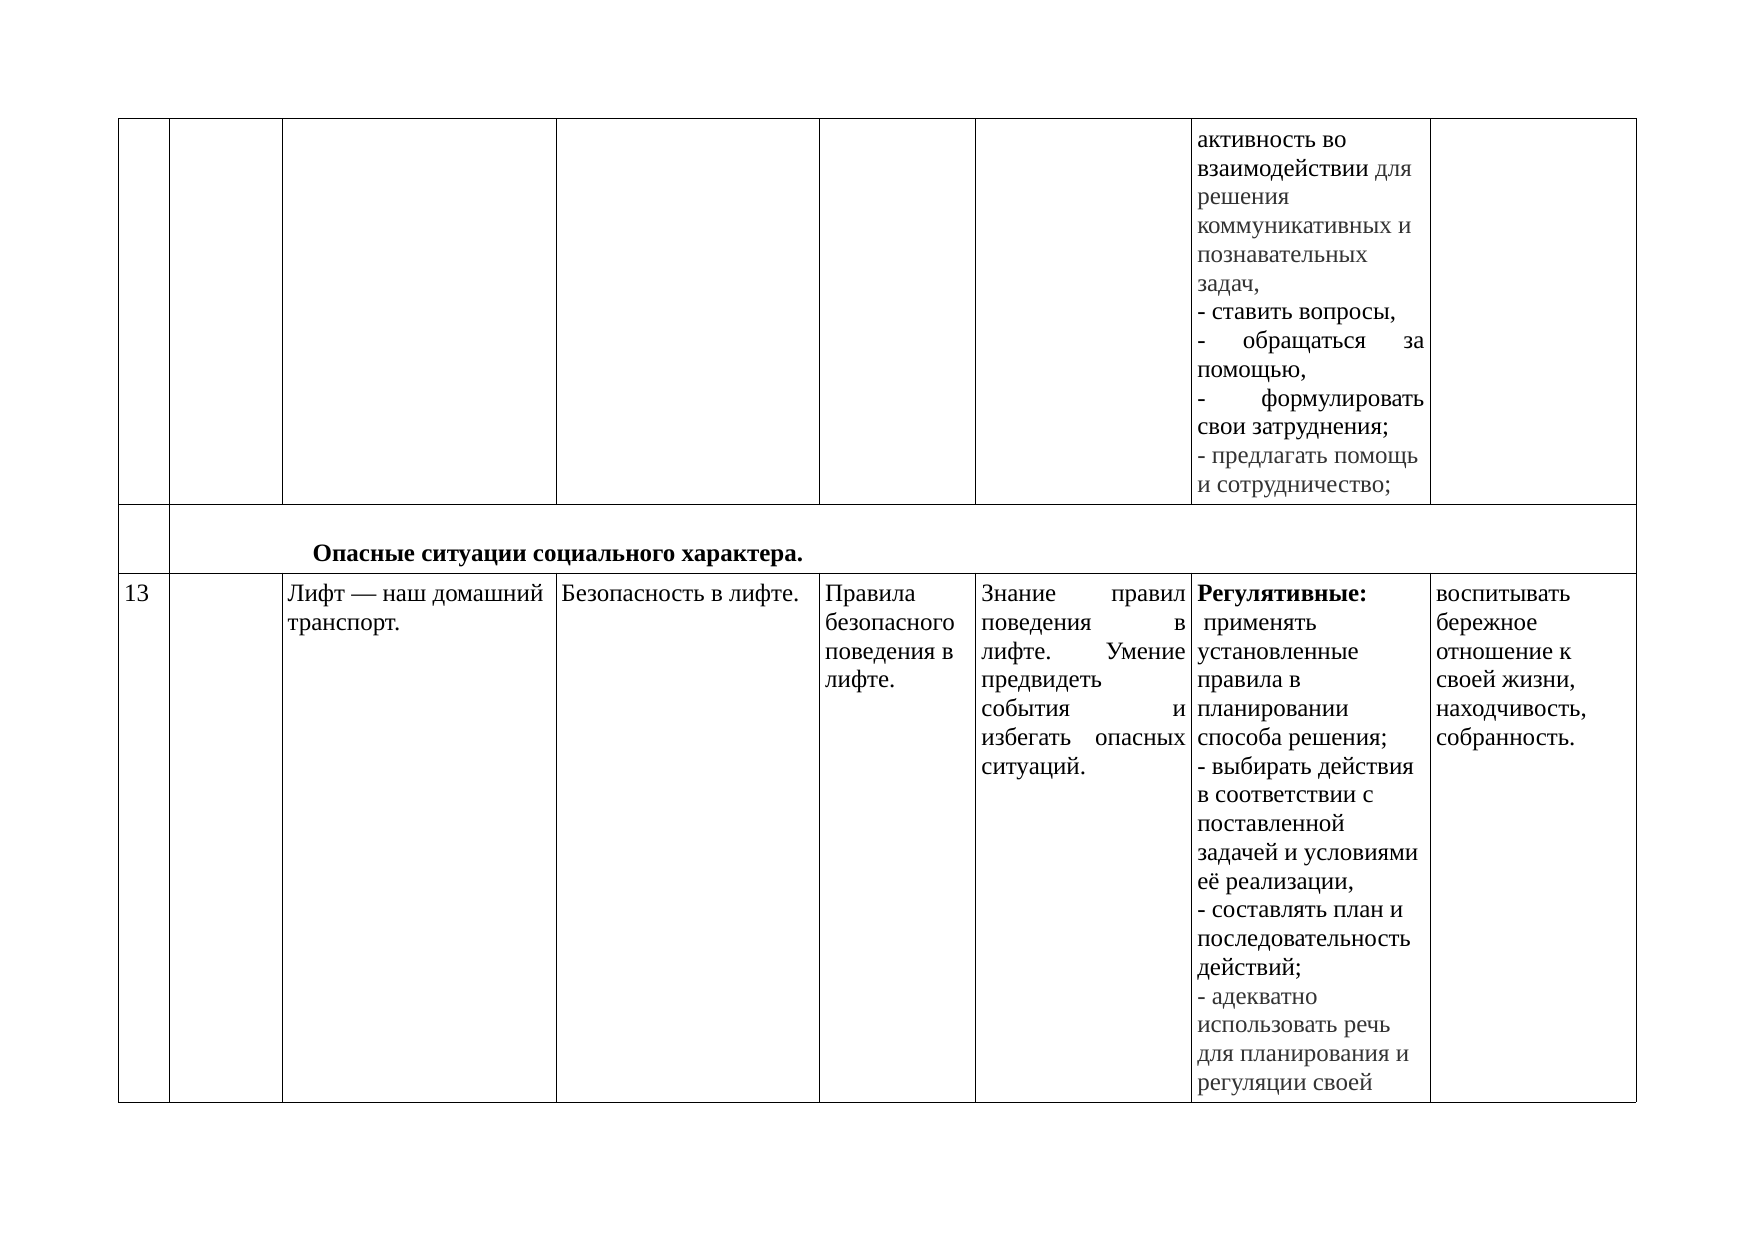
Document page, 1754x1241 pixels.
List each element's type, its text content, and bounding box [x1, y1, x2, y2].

table_cell [1431, 119, 1636, 503]
table_cell 13 [119, 574, 169, 1102]
table_cell [820, 119, 975, 503]
table_cell Правила безопасного поведения в лифте. [820, 574, 975, 1102]
table_cell [119, 119, 169, 503]
table_cell Знание правил поведения в лифте. Умение предвидеть события и избегать опасных ситуаций. [976, 574, 1191, 1102]
table_cell [557, 119, 819, 503]
table_cell Регулятивные: применять установленные правила в планировании способа решения; - выбирать действия в соответствии с поставленной задачей и условиями её реализации, - составлять план и последовательность действий; - адекватно использовать речь для планирования и регуляции своей [1192, 574, 1430, 1102]
table_cell Лифт — наш домашний транспорт. [283, 574, 556, 1102]
table_cell активность во взаимодействии для решения коммуникативных и познавательных задач, - ставить вопросы, - обращаться за помощью, - формулировать свои затруднения; - предлагать помощь и сотрудничество; [1192, 119, 1430, 503]
table_cell [976, 119, 1191, 503]
table_cell воспитывать бережное отношение к своей жизни, находчивость, собранность. [1431, 574, 1636, 1102]
table_cell [119, 505, 169, 572]
table_cell Безопасность в лифте. [557, 574, 819, 1102]
table_cell [170, 574, 282, 1102]
table_cell [283, 119, 556, 503]
table_cell Опасные ситуации социального характера. [170, 505, 1636, 572]
table_cell [170, 119, 282, 503]
